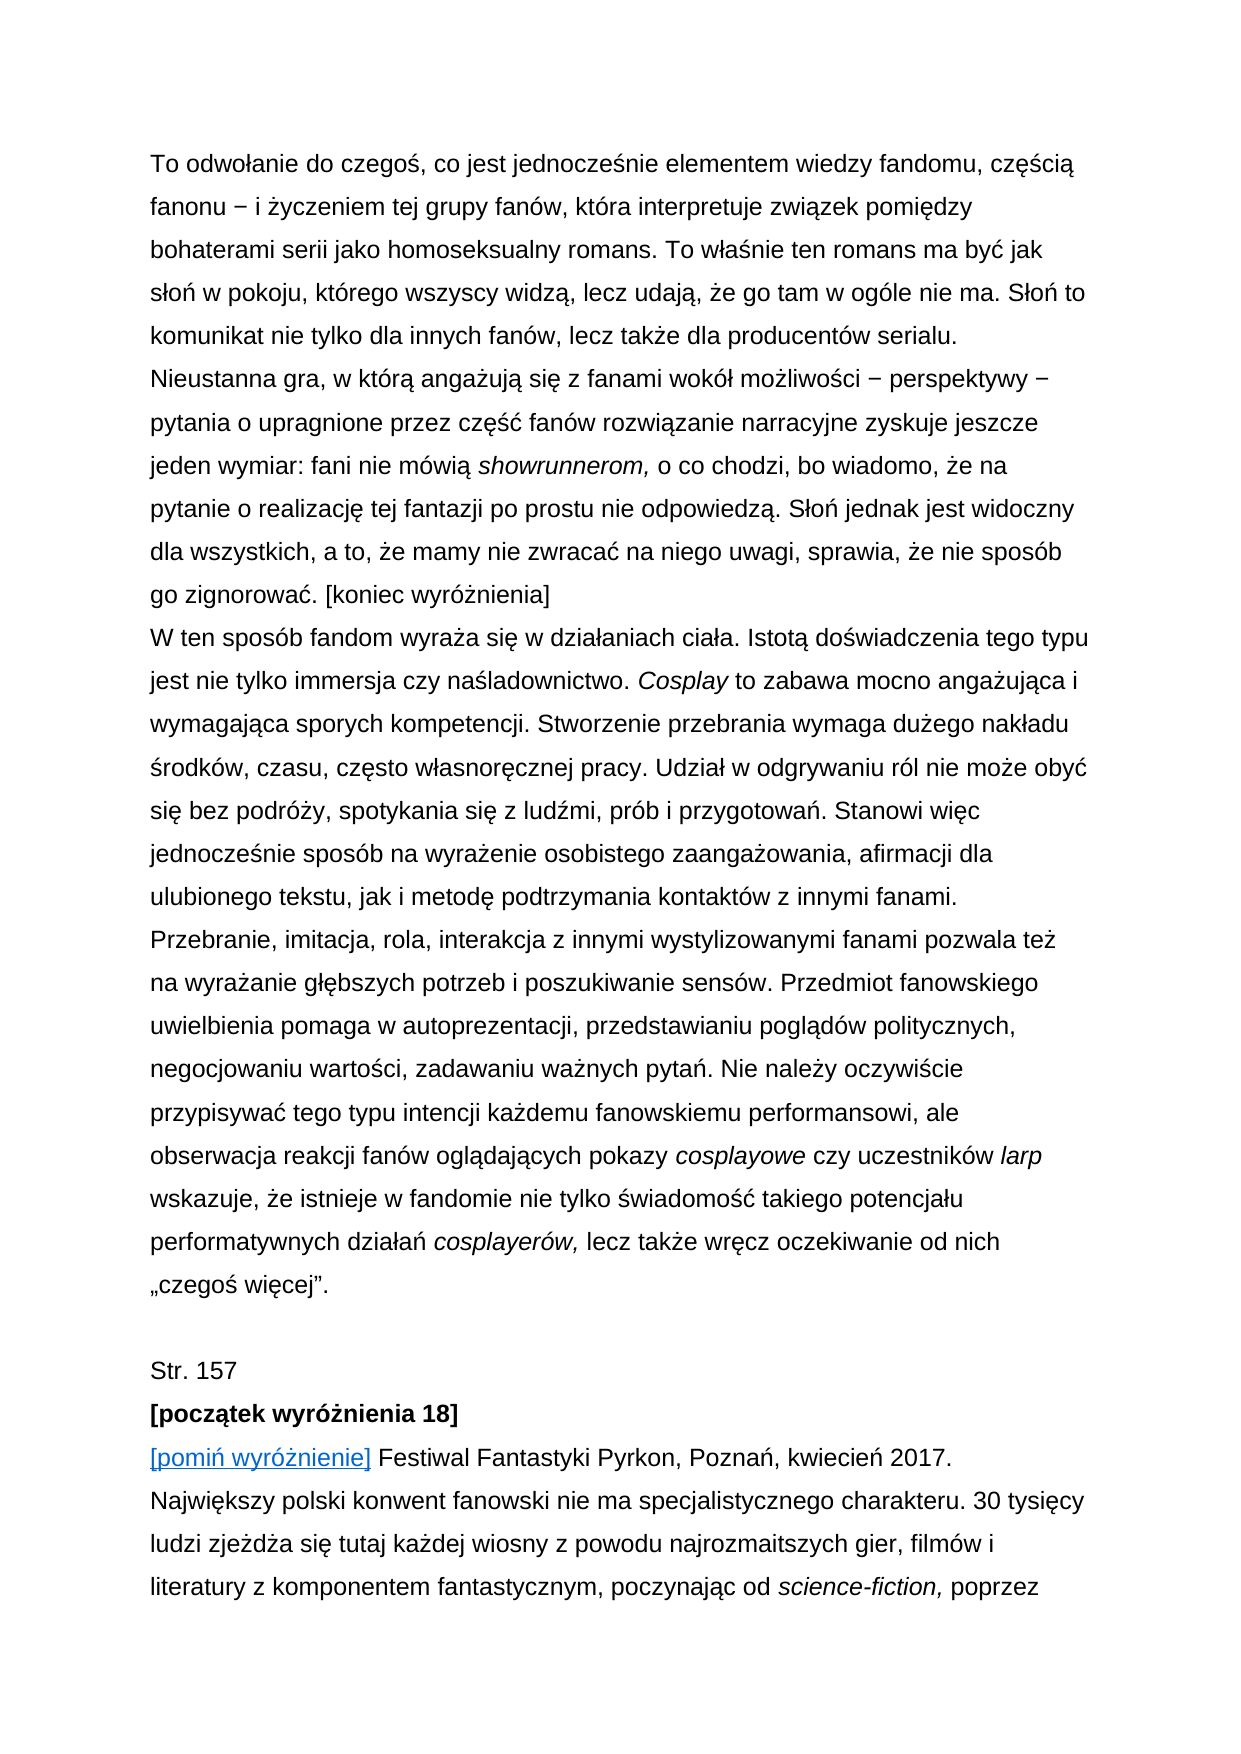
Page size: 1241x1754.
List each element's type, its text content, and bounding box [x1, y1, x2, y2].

text Największy polski konwent fanowski nie ma specjalistycznego charakteru. 30 tysięcy ludzi zjeżdża się tutaj każdej wiosny z powodu najrozmaitszych gier, filmów i literatury z komponentem fantastycznym, poczynając od science-fiction, poprzez [150, 1486, 1090, 1601]
text [pomiń wyróżnienie] Festiwal Fantastyki Pyrkon, Poznań, kwiecień 2017. [150, 1443, 1090, 1471]
text Str. 157 [150, 1356, 1090, 1385]
text performatywnych działań cosplayerów, lecz także wręcz oczekiwanie od nich „czegoś więcej”. [150, 1227, 1090, 1299]
text W ten sposób fandom wyraża się w działaniach ciała. Istotą doświadczenia tego typu jest nie tylko immersja czy naśladownictwo. Cosplay to zabawa mocno angażująca i wymagająca sporych kompetencji. Stworzenie przebrania wymaga dużego nakładu środków, czasu, często własnoręcznej pracy. Udział w odgrywaniu ról nie może obyć się bez podróży, spotykania się z ludźmi, prób i przygotowań. Stanowi więc jednocześnie sposób na wyrażenie osobistego zaangażowania, afirmacji dla ulubionego tekstu, jak i metodę podtrzymania kontaktów z innymi fanami. Przebranie, imitacja, rola, interakcja z innymi wystylizowanymi fanami pozwala też na wyrażanie głębszych potrzeb i poszukiwanie sensów. Przedmiot fanowskiego uwielbienia pomaga w autoprezentacji, przedstawianiu poglądów politycznych, negocjowaniu wartości, zadawaniu ważnych pytań. Nie należy oczywiście przypisywać tego typu intencji każdemu fanowskiemu performansowi, ale obserwacja reakcji fanów oglądających pokazy cosplayowe czy uczestników larp wskazuje, że istnieje w fandomie nie tylko świadomość takiego potencjału [150, 623, 1090, 1213]
subtitle [początek wyróżnienia 18] [150, 1399, 1090, 1428]
text To odwołanie do czegoś, co jest jednocześnie elementem wiedzy fandomu, częścią fanonu − i życzeniem tej grupy fanów, która interpretuje związek pomiędzy bohaterami serii jako homoseksualny romans. To właśnie ten romans ma być jak słoń w pokoju, którego wszyscy widzą, lecz udają, że go tam w ogóle nie ma. Słoń to komunikat nie tylko dla innych fanów, lecz także dla producentów serialu. Nieustanna gra, w którą angażują się z fanami wokół możliwości − perspektywy − pytania o upragnione przez część fanów rozwiązanie narracyjne zyskuje jeszcze jeden wymiar: fani nie mówią showrunnerom, o co chodzi, bo wiadomo, że na pytanie o realizację tej fantazji po prostu nie odpowiedzą. Słoń jednak jest widoczny dla wszystkich, a to, że mamy nie zwracać na niego uwagi, sprawia, że nie sposób go zignorować. [koniec wyróżnienia] [150, 149, 1090, 609]
